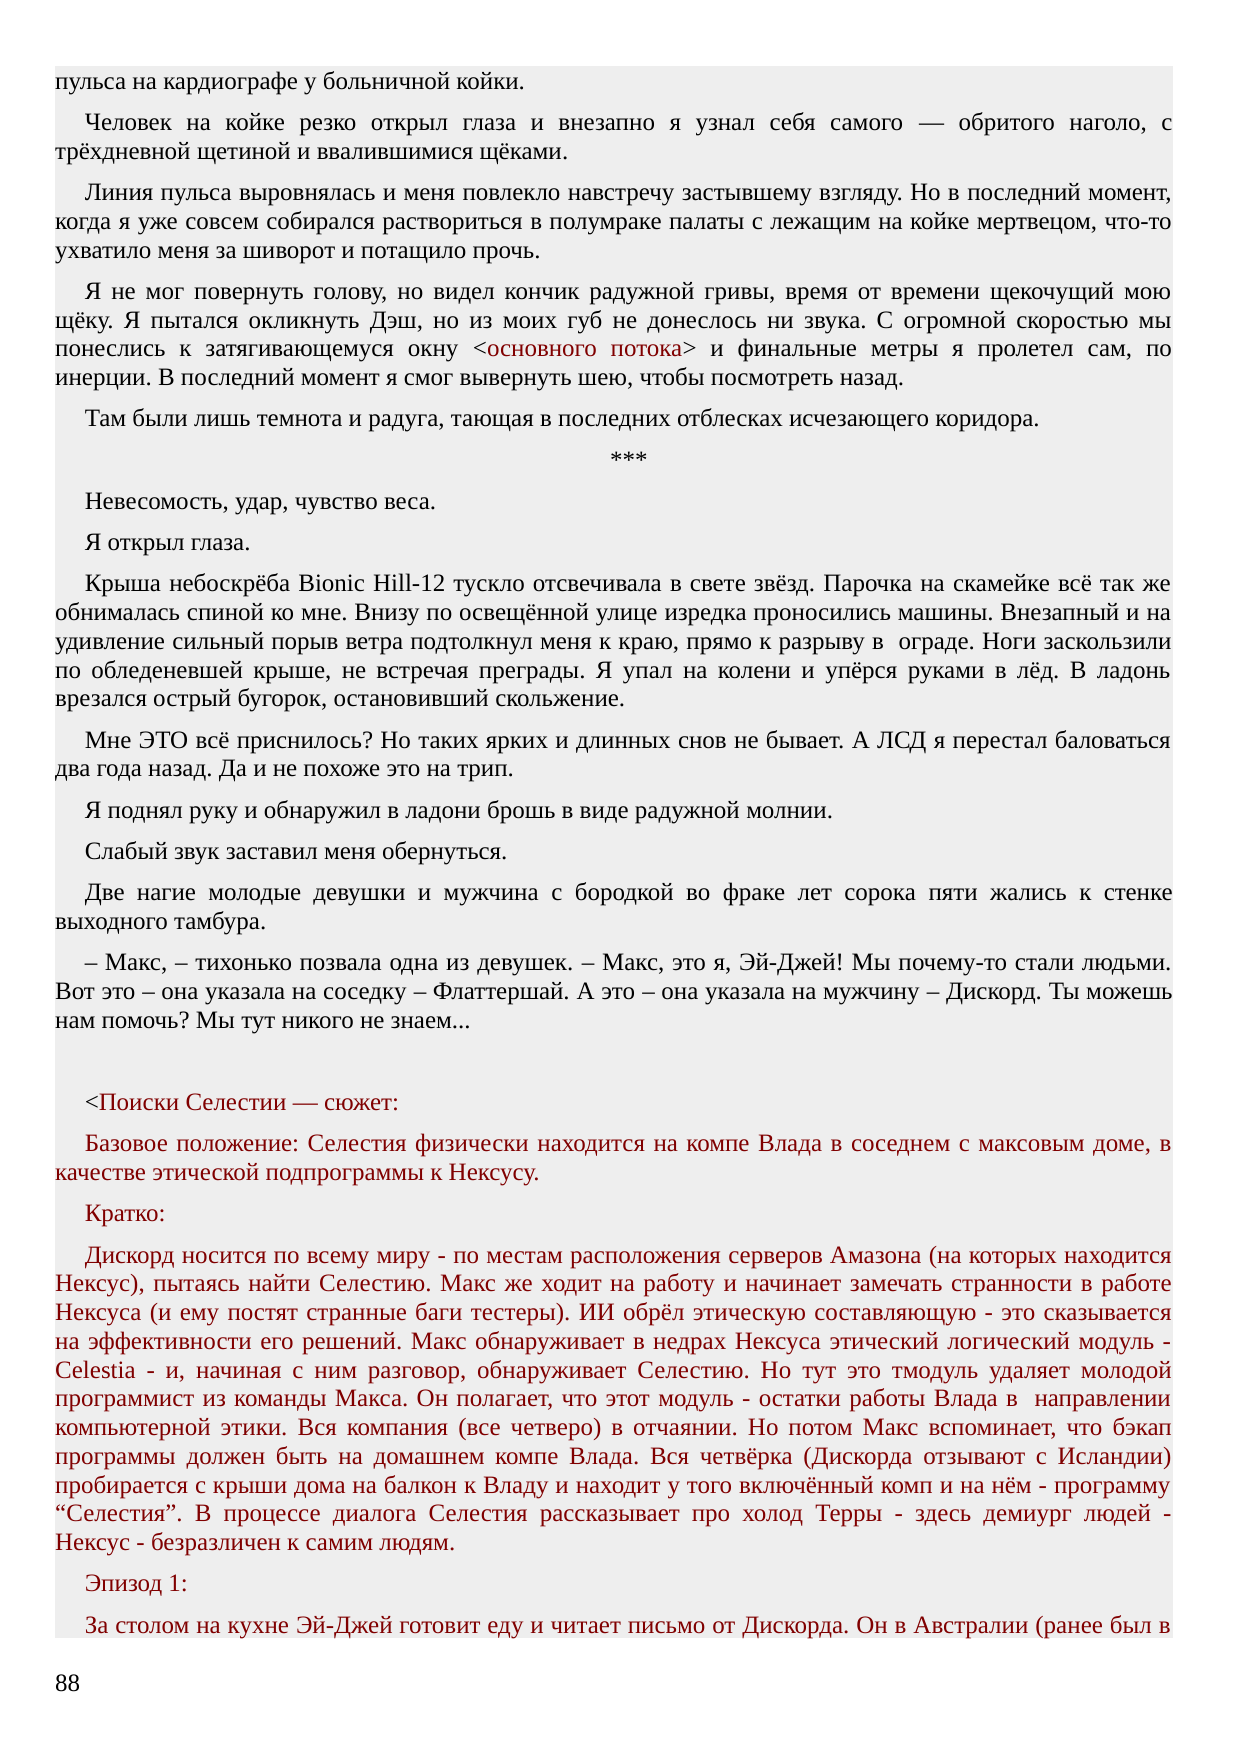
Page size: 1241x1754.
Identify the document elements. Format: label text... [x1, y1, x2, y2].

text Крыша небоскрёба Bionic Hill-12 тускло отсвечивала в свете звёзд. Парочка на скамейке всё так же обнималась спиной ко мне. Внизу по освещённой улице изредка проносились машины. Внезапный и на удивление сильный порыв ветра подтолкнул меня к краю, прямо к разрыву в ограде. Ноги заскользили по обледеневшей крыше, не встречая преграды. Я упал на колени и упёрся руками в лёд. В ладонь врезался острый бугорок, остановивший скольжение. [55, 568, 1173, 712]
text Я не мог повернуть голову, но видел кончик радужной гривы, время от времени щекочущий мою щёку. Я пытался окликнуть Дэш, но из моих губ не донеслось ни звука. С огромной скоростью мы понеслись к затягивающемуся окну <основного потока> и финальные метры я пролетел сам, по инерции. В последний момент я смог вывернуть шею, чтобы посмотреть назад. [55, 276, 1173, 391]
text – Макс, – тихонько позвала одна из девушек. – Макс, это я, Эй-Джей! Мы почему-то стали людьми. Вот это – она указала на соседку – Флаттершай. А это – она указала на мужчину – Дискорд. Ты можешь нам помочь? Мы тут никого не знаем... [55, 947, 1173, 1033]
text пульса на кардиографе у больничной койки. [55, 66, 1173, 95]
text Дискорд носится по всему миру - по местам расположения серверов Амазона (на которых находится Нексус), пытаясь найти Селестию. Макс же ходит на работу и начинает замечать странности в работе Нексуса (и ему постят странные баги тестеры). ИИ обрёл этическую составляющую - это сказывается на эффективности его решений. Макс обнаруживает в недрах Нексуса этический логический модуль - Celestia - и, начиная с ним разговор, обнаруживает Селестию. Но тут это тмодуль удаляет молодой программист из команды Макса. Он полагает, что этот модуль - остатки работы Влада в направлении компьютерной этики. Вся компания (все четверо) в отчаянии. Но потом Макс вспоминает, что бэкап программы должен быть на домашнем компе Влада. Вся четвёрка (Дискорда отзывают с Исландии) пробирается с крыши дома на балкон к Владу и находит у того включённый комп и на нём - программу “Селестия”. В процессе диалога Селестия рассказывает про холод Терры - здесь демиург людей - Нексус - безразличен к самим людям. [55, 1240, 1173, 1556]
text Я открыл глаза. [55, 527, 1173, 556]
text Кратко: [55, 1198, 1173, 1227]
text Базовое положение: Селестия физически находится на компе Влада в соседнем с максовым доме, в качестве этической подпрограммы к Нексусу. [55, 1128, 1173, 1186]
text Там были лишь темнота и радуга, тающая в последних отблесках исчезающего коридора. [55, 403, 1173, 432]
text За столом на кухне Эй-Джей готовит еду и читает письмо от Дискорда. Он в Австралии (ранее был в [55, 1610, 1173, 1638]
text Две нагие молодые девушки и мужчина с бородкой во фраке лет сорока пяти жались к стенке выходного тамбура. [55, 877, 1173, 935]
text Человек на койке резко открыл глаза и внезапно я узнал себя самого — обритого наголо, с трёхдневной щетиной и ввалившимися щёками. [55, 107, 1173, 165]
text Я поднял руку и обнаружил в ладони брошь в виде радужной молнии. [55, 795, 1173, 823]
text Слабый звук заставил меня обернуться. [55, 836, 1173, 865]
text Мне ЭТО всё приснилось? Но таких ярких и длинных снов не бывает. А ЛСД я перестал баловаться два года назад. Да и не похоже это на трип. [55, 725, 1173, 782]
text *** [55, 445, 1173, 473]
text Линия пульса выровнялась и меня повлекло навстречу застывшему взгляду. Но в последний момент, когда я уже совсем собирался раствориться в полумраке палаты с лежащим на койке мертвецом, что-то ухватило меня за шиворот и потащило прочь. [55, 177, 1173, 263]
text <Поиски Селестии — сюжет: [55, 1087, 1173, 1116]
text Невесомость, удар, чувство веса. [55, 486, 1173, 515]
text Эпизод 1: [55, 1568, 1173, 1597]
